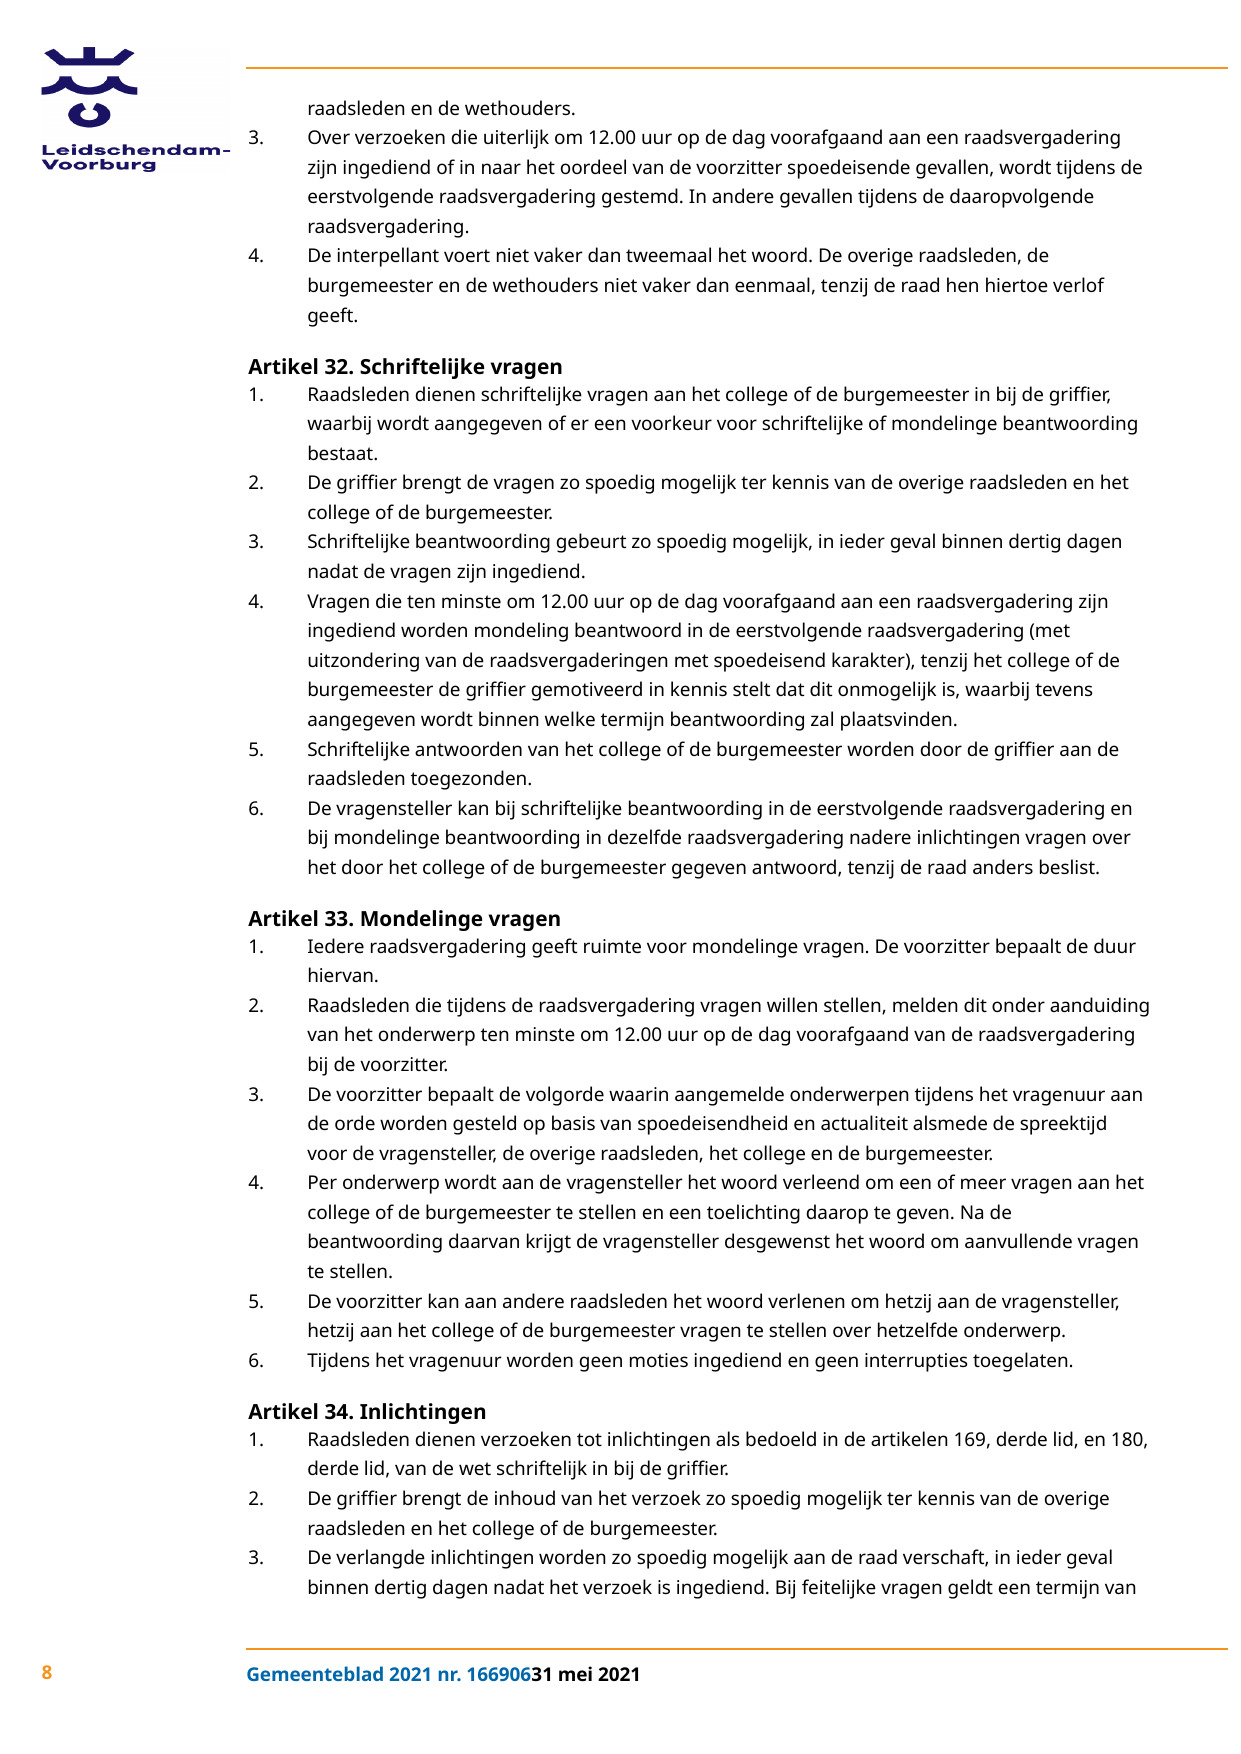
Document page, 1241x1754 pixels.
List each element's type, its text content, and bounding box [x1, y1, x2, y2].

list De griffier brengt de vragen zo spoedig mogelijk ter kennis van de overige raadsleden en het college of de burgemeester. [248, 469, 1152, 525]
text Artikel 33. Mondelinge vragen [248, 904, 1152, 933]
list Raadsleden die tijdens de raadsvergadering vragen willen stellen, melden dit onder aanduiding van het onderwerp ten minste om 12.00 uur op de dag voorafgaand van de raadsvergadering bij de voorzitter. [248, 992, 1152, 1077]
list Vragen die ten minste om 12.00 uur op de dag voorafgaand aan een raadsvergadering zijn ingediend worden mondeling beantwoord in de eerstvolgende raadsvergadering (met uitzondering van de raadsvergaderingen met spoedeisend karakter), tenzij het college of de burgemeester de griffier gemotiveerd in kennis stelt dat dit onmogelijk is, waarbij tevens aangegeven wordt binnen welke termijn beantwoording zal plaatsvinden. [248, 588, 1152, 732]
list Tijdens het vragenuur worden geen moties ingediend en geen interrupties toegelaten. [248, 1347, 1152, 1373]
list De verlangde inlichtingen worden zo spoedig mogelijk aan de raad verschaft, in ieder geval binnen dertig dagen nadat het verzoek is ingediend. Bij feitelijke vragen geldt een termijn van [248, 1544, 1152, 1599]
list Per onderwerp wordt aan de vragensteller het woord verleend om een of meer vragen aan het college of de burgemeester te stellen en een toelichting daarop te geven. Na de beantwoording daarvan krijgt de vragensteller desgewenst het woord om aanvullende vragen te stellen. [248, 1169, 1152, 1284]
list De vragensteller kan bij schriftelijke beantwoording in de eerstvolgende raadsvergadering en bij mondelinge beantwoording in dezelfde raadsvergadering nadere inlichtingen vragen over het door het college of de burgemeester gegeven antwoord, tenzij de raad anders beslist. [248, 795, 1152, 880]
list De voorzitter kan aan andere raadsleden het woord verlenen om hetzij aan de vragensteller, hetzij aan het college of de burgemeester vragen te stellen over hetzelfde onderwerp. [248, 1288, 1152, 1343]
picture [41, 47, 231, 172]
list Schriftelijke beantwoording gebeurt zo spoedig mogelijk, in ieder geval binnen dertig dagen nadat de vragen zijn ingediend. [248, 529, 1152, 584]
list De interpellant voert niet vaker dan tweemaal het woord. De overige raadsleden, de burgemeester en de wethouders niet vaker dan eenmaal, tenzij de raad hen hiertoe verlof geeft. [248, 243, 1152, 328]
text Artikel 32. Schriftelijke vragen [248, 352, 1152, 381]
list raadsleden en de wethouders. [248, 95, 1152, 121]
list De griffier brengt de inhoud van het verzoek zo spoedig mogelijk ter kennis van de overige raadsleden en het college of de burgemeester. [248, 1485, 1152, 1540]
text Artikel 34. Inlichtingen [248, 1397, 1152, 1426]
list Iedere raadsvergadering geeft ruimte voor mondelinge vragen. De voorzitter bepaalt de duur hiervan. [248, 933, 1152, 988]
list Over verzoeken die uiterlijk om 12.00 uur op de dag voorafgaand aan een raadsvergadering zijn ingediend of in naar het oordeel van de voorzitter spoedeisende gevallen, wordt tijdens de eerstvolgende raadsvergadering gestemd. In andere gevallen tijdens de daaropvolgende raadsvergadering. [248, 124, 1152, 239]
list Raadsleden dienen schriftelijke vragen aan het college of de burgemeester in bij de griffier, waarbij wordt aangegeven of er een voorkeur voor schriftelijke of mondelinge beantwoording bestaat. [248, 381, 1152, 466]
list De voorzitter bepaalt de volgorde waarin aangemelde onderwerpen tijdens het vragenuur aan de orde worden gesteld op basis van spoedeisendheid en actualiteit alsmede de spreektijd voor de vragensteller, de overige raadsleden, het college en de burgemeester. [248, 1081, 1152, 1166]
list Raadsleden dienen verzoeken tot inlichtingen als bedoeld in de artikelen 169, derde lid, en 180, derde lid, van de wet schriftelijk in bij de griffier. [248, 1426, 1152, 1481]
list Schriftelijke antwoorden van het college of de burgemeester worden door de griffier aan de raadsleden toegezonden. [248, 736, 1152, 791]
